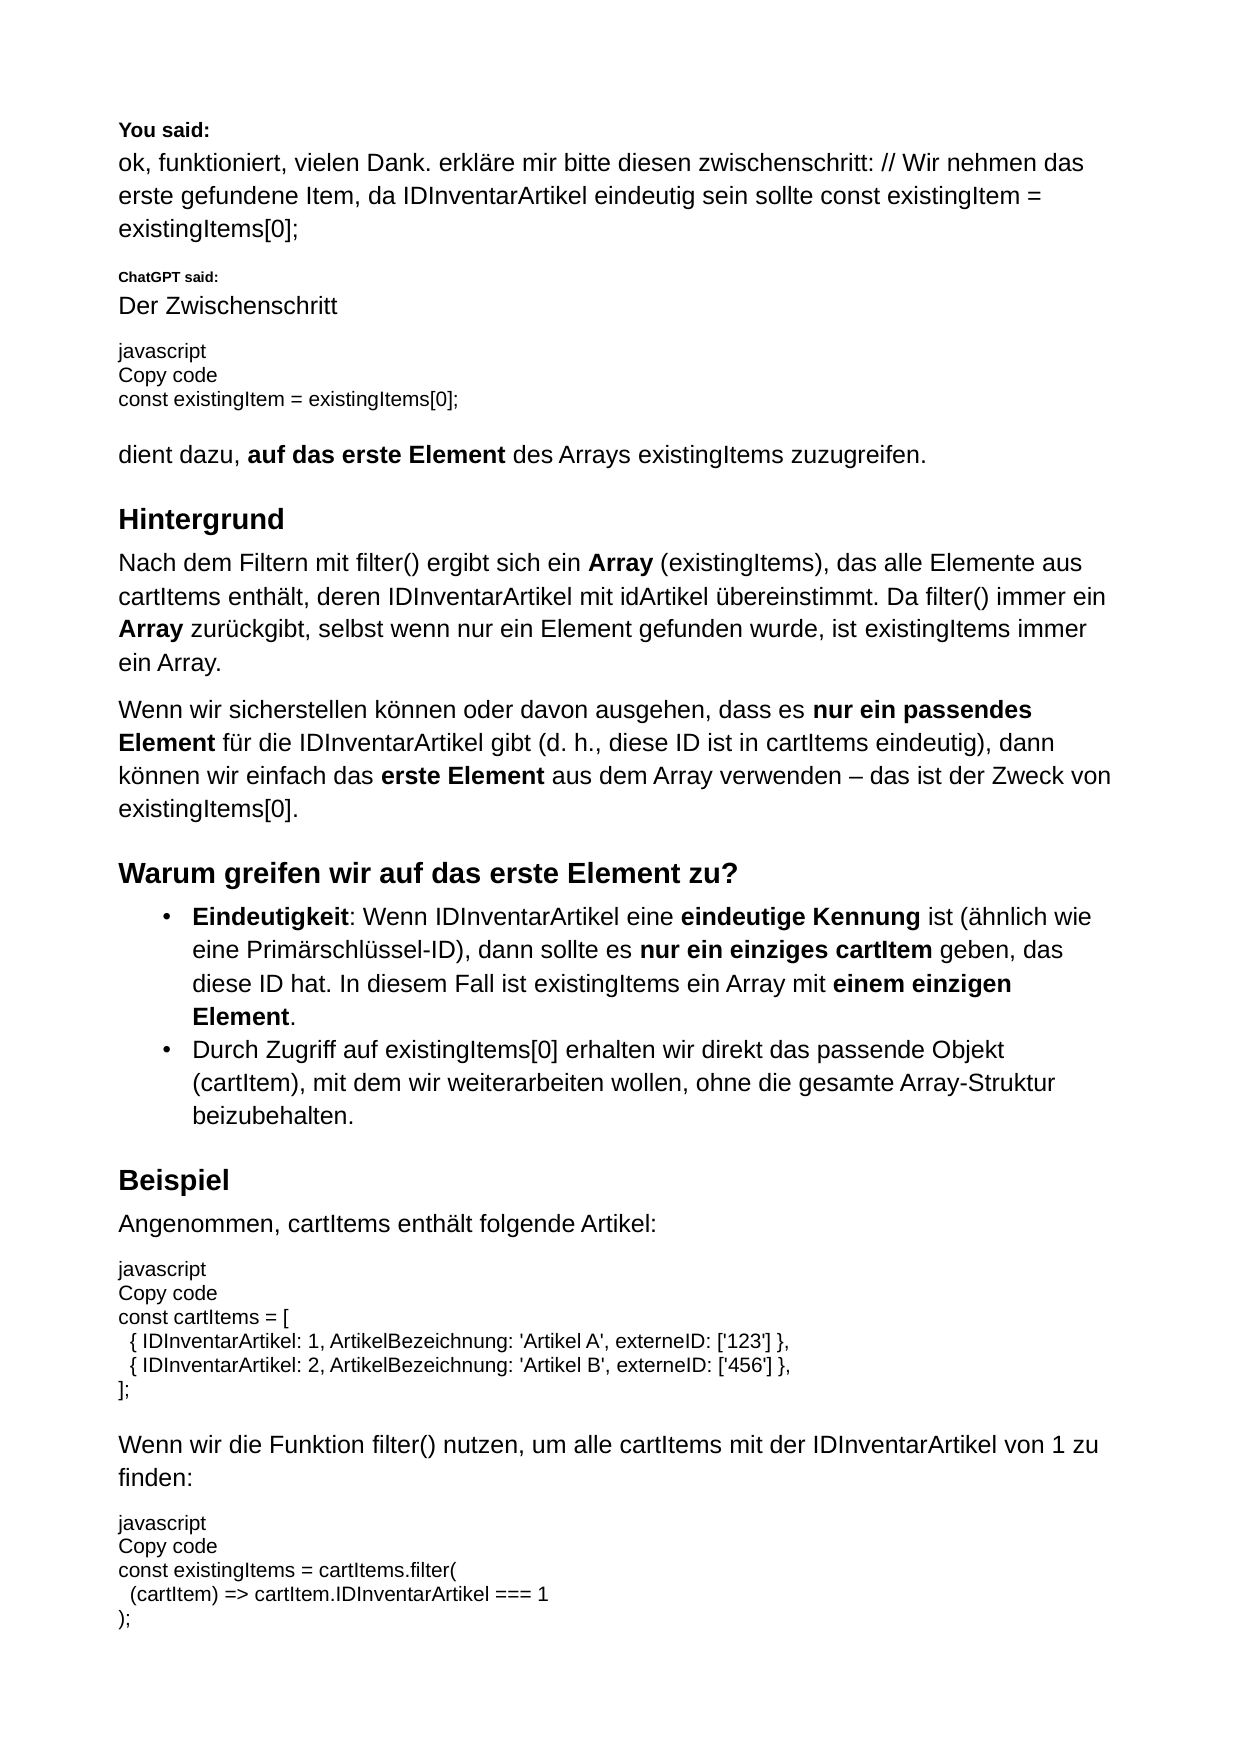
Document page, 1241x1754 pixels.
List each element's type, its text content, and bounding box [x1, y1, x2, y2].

text Wenn wir die Funktion filter() nutzen, um alle cartItems mit der IDInventarArtikel von 1 zu finden: [118, 1430, 1122, 1492]
subtitle Warum greifen wir auf das erste Element zu? [118, 856, 1122, 890]
text { IDInventarArtikel: 2, ArtikelBezeichnung: 'Artikel B', externeID: ['456'] }, [118, 1352, 1122, 1376]
list Durch Zugriff auf existingItems[0] erhalten wir direkt das passende Objekt (cartItem), mit dem wir weiterarbeiten wollen, ohne die gesamte Array-Struktur beizubehalten. [162, 1034, 1122, 1129]
text const cartItems = [ [118, 1304, 1122, 1328]
text { IDInventarArtikel: 1, ArtikelBezeichnung: 'Artikel A', externeID: ['123'] }, [118, 1328, 1122, 1352]
text ok, funktioniert, vielen Dank. erkläre mir bitte diesen zwischenschritt: // Wir nehmen das erste gefundene Item, da IDInventarArtikel eindeutig sein sollte const existingItem = existingItems[0]; [118, 148, 1122, 243]
text javascript [118, 339, 1122, 363]
text Copy code [118, 363, 1122, 387]
text Copy code [118, 1281, 1122, 1304]
subtitle Beispiel [118, 1163, 1122, 1196]
text const existingItems = cartItems.filter( [118, 1558, 1122, 1582]
text Copy code [118, 1534, 1122, 1558]
text Angenommen, cartItems enthält folgende Artikel: [118, 1209, 1122, 1238]
text javascript [118, 1257, 1122, 1281]
text Wenn wir sicherstellen können oder davon ausgehen, dass es nur ein passendes Element für die IDInventarArtikel gibt (d. h., diese ID ist in cartItems eindeutig), dann können wir einfach das erste Element aus dem Array verwenden – das ist der Zweck von existingItems[0]. [118, 695, 1122, 823]
subtitle You said: [118, 118, 1122, 142]
text (cartItem) => cartItem.IDInventarArtikel === 1 [118, 1582, 1122, 1606]
text Nach dem Filtern mit filter() ergibt sich ein Array (existingItems), das alle Elemente aus cartItems enthält, deren IDInventarArtikel mit idArtikel übereinstimmt. Da filter() immer ein Array zurückgibt, selbst wenn nur ein Element gefunden wurde, ist existingItems immer ein Array. [118, 548, 1122, 676]
text const existingItem = existingItems[0]; [118, 387, 1122, 411]
text ]; [118, 1376, 1122, 1400]
text Der Zwischenschritt [118, 291, 1122, 320]
subtitle Hintergrund [118, 502, 1122, 536]
text ); [118, 1606, 1122, 1630]
list Eindeutigkeit: Wenn IDInventarArtikel eine eindeutige Kennung ist (ähnlich wie eine Primärschlüssel-ID), dann sollte es nur ein einziges cartItem geben, das diese ID hat. In diesem Fall ist existingItems ein Array mit einem einzigen Element. [162, 902, 1122, 1030]
text dient dazu, auf das erste Element des Arrays existingItems zuzugreifen. [118, 440, 1122, 469]
subtitle ChatGPT said: [118, 268, 1122, 285]
text javascript [118, 1510, 1122, 1534]
